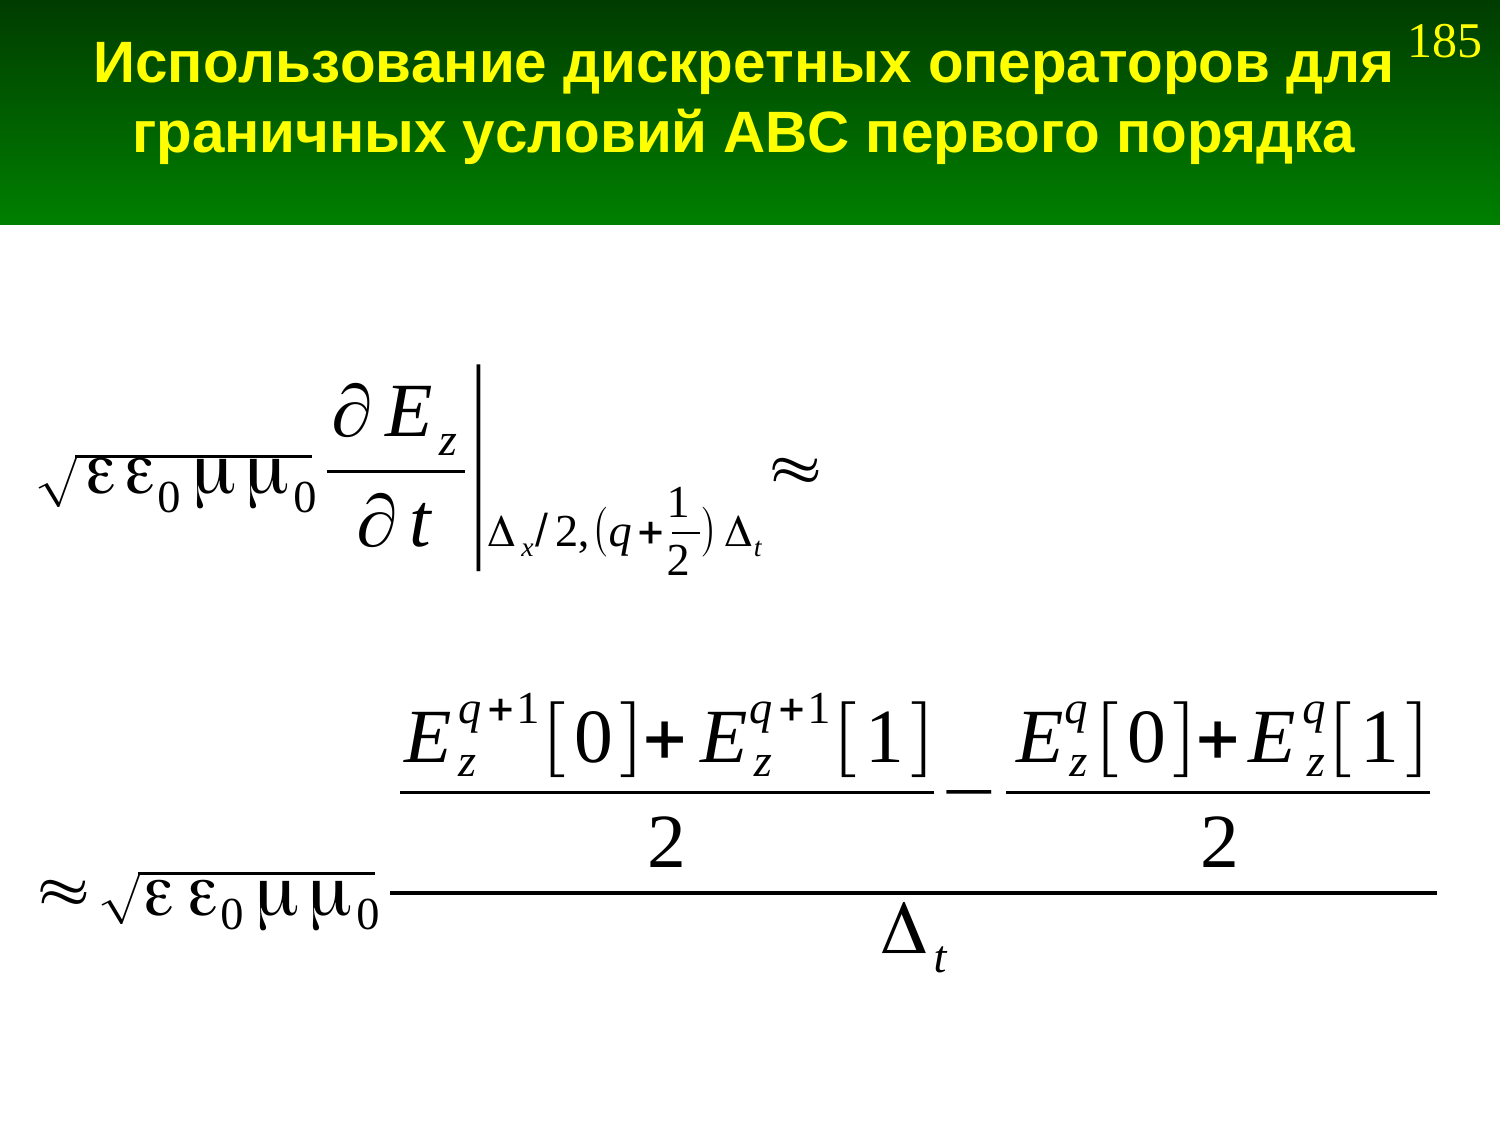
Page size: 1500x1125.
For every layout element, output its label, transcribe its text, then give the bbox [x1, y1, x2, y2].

chart [11, 359, 1459, 981]
title Использование дискретных операторов для граничных условий ABC первого порядка [11, 0, 1477, 222]
